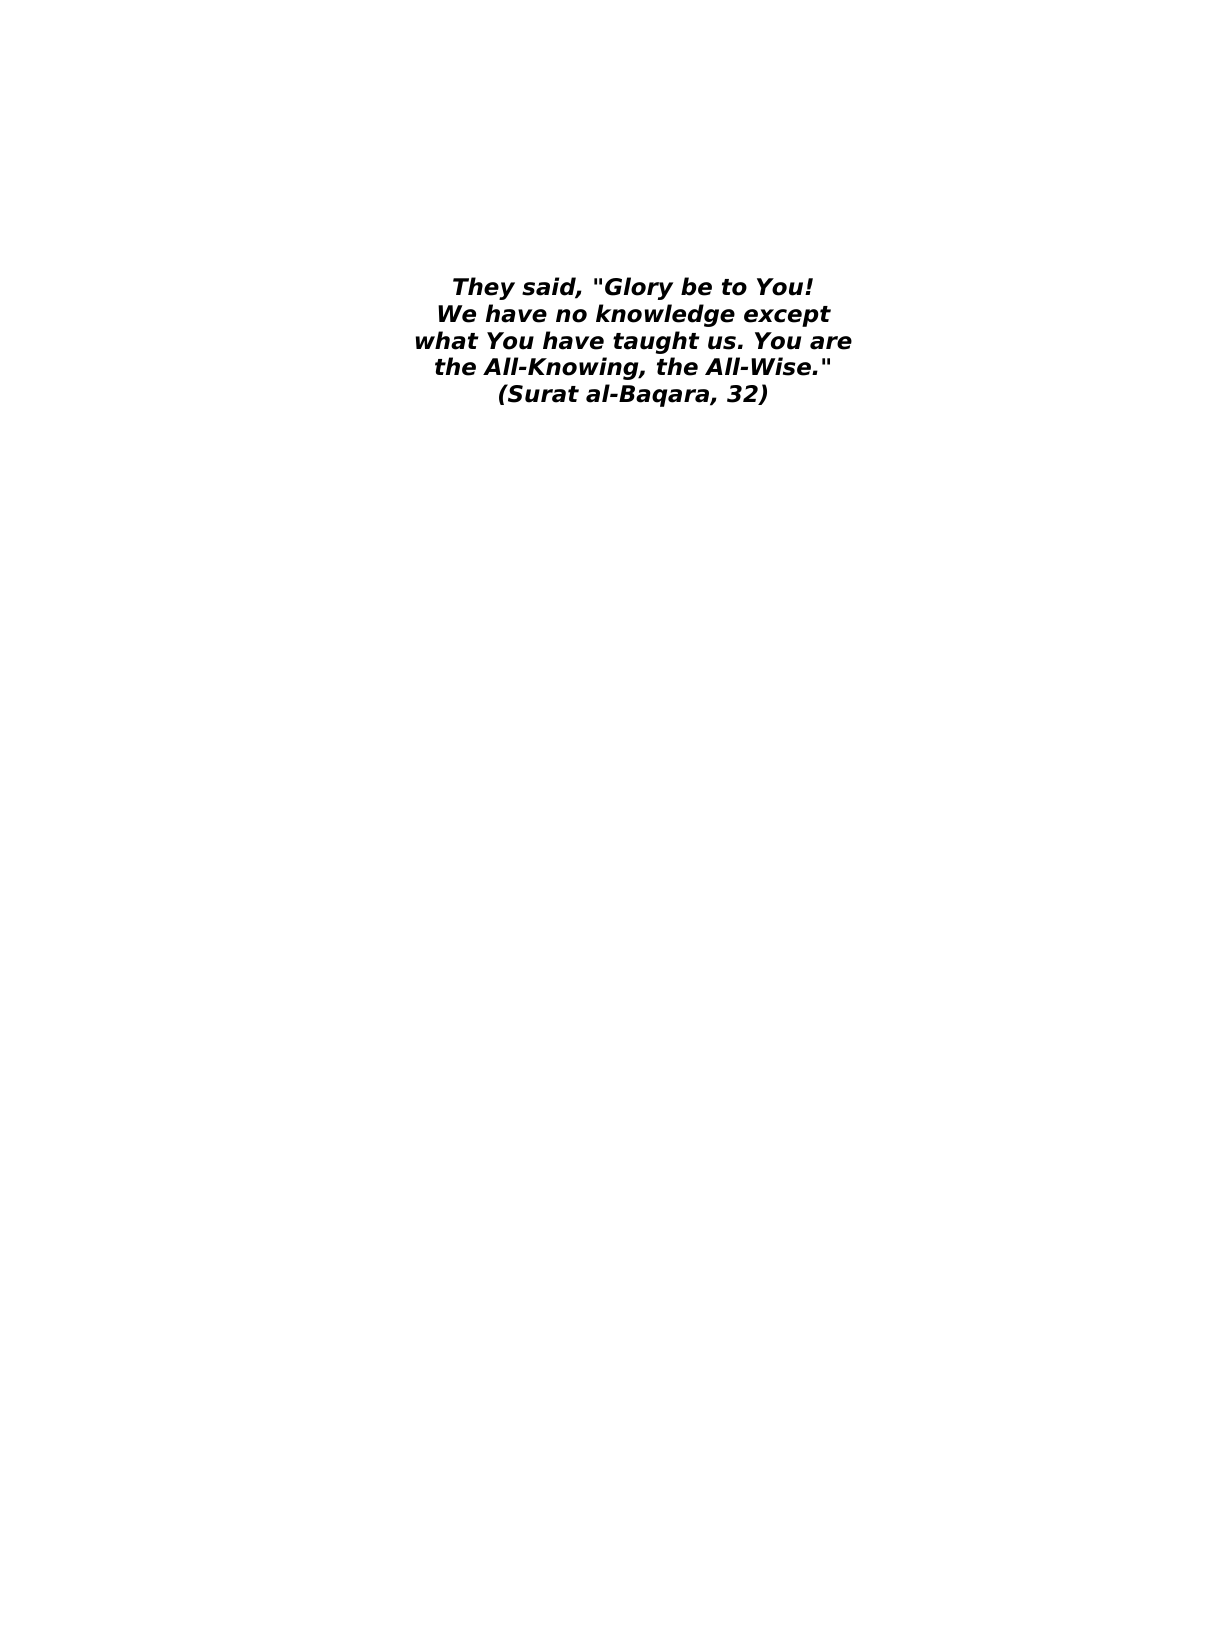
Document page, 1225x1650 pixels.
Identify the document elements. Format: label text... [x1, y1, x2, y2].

text what You have taught us. You are [187, 328, 1020, 354]
text We have no knowledge except [187, 301, 1020, 328]
text They said, "Glory be to You! [187, 274, 1020, 301]
text the All-Knowing, the All-Wise." [187, 354, 1020, 381]
text (Surat al-Baqara, 32) [187, 381, 1020, 408]
